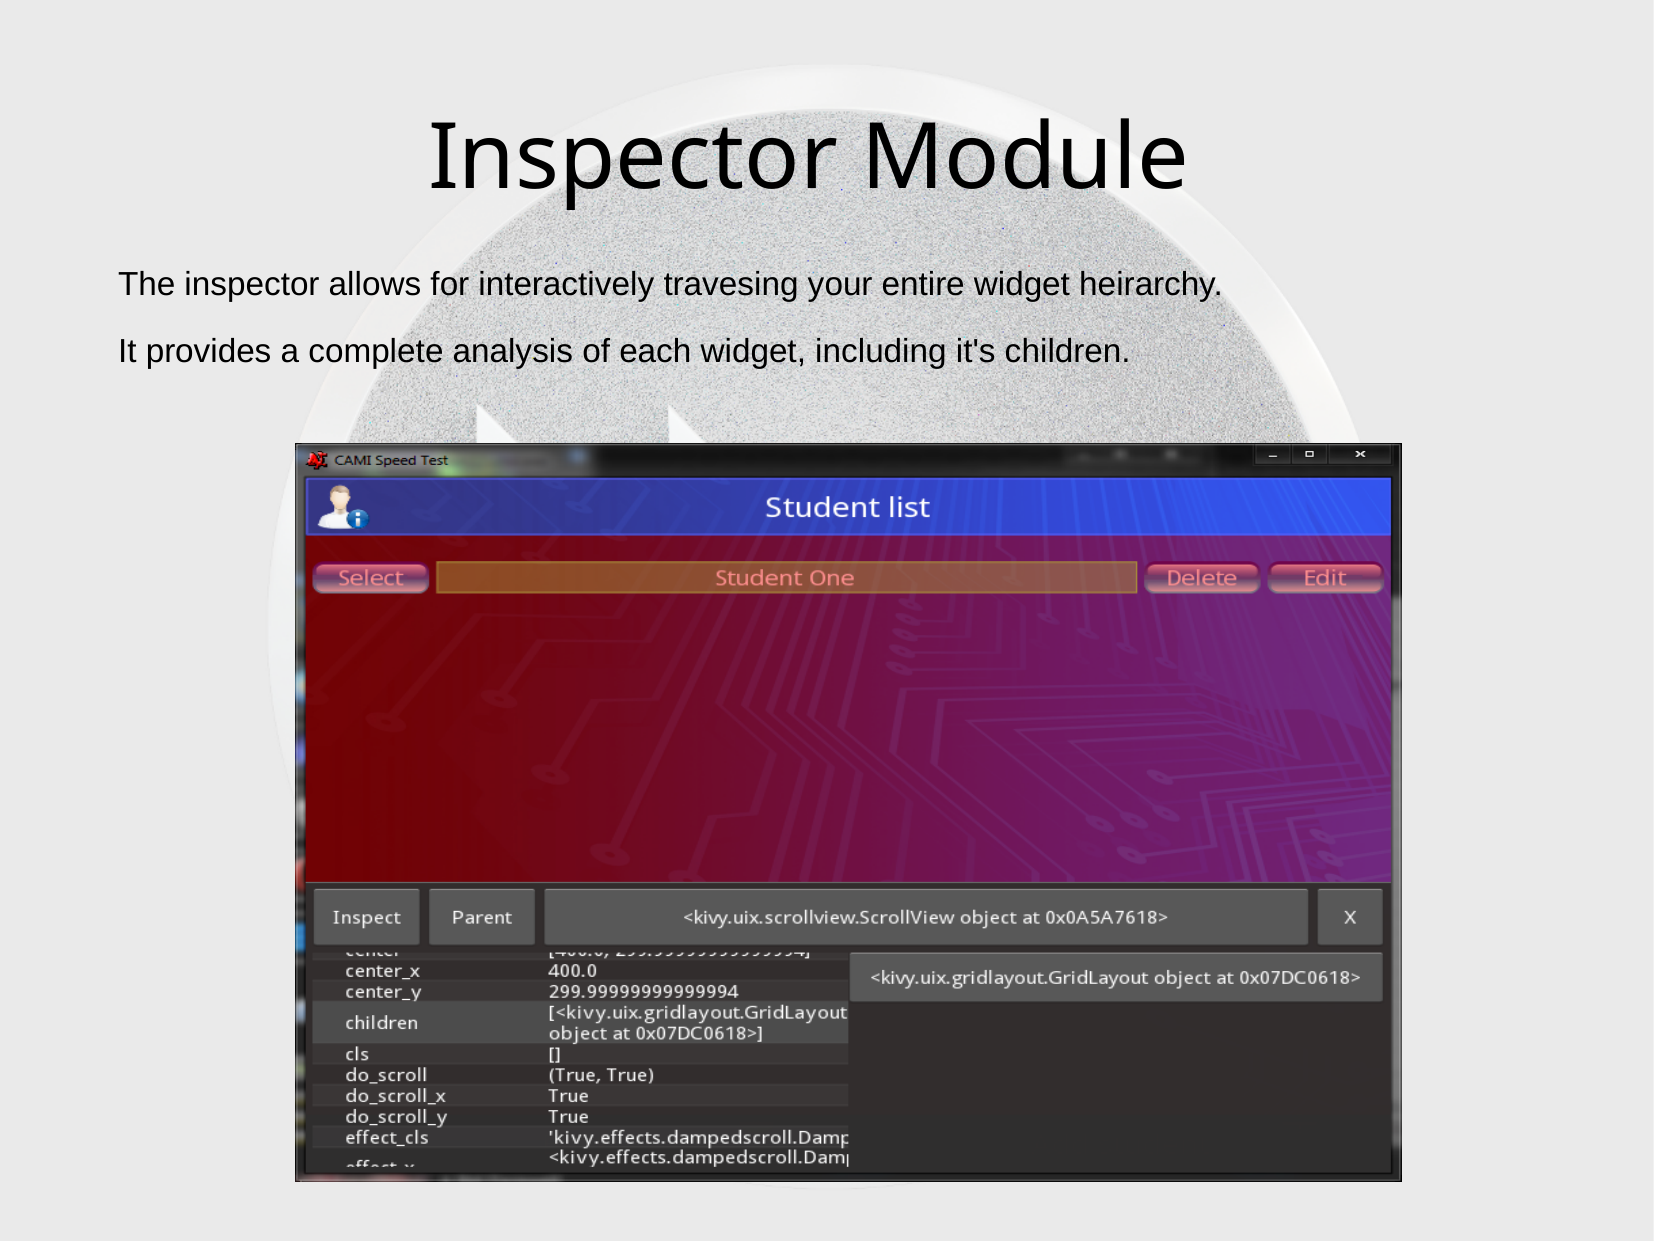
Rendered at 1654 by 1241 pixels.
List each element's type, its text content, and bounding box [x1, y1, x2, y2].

picture [0, 0, 1654, 1241]
title Inspector Module [82, 49, 1536, 257]
list The inspector allows for interactively travesing your entire widget heirarchy. It provides a complete analysis of each widget, including it's children. [118, 265, 1506, 437]
